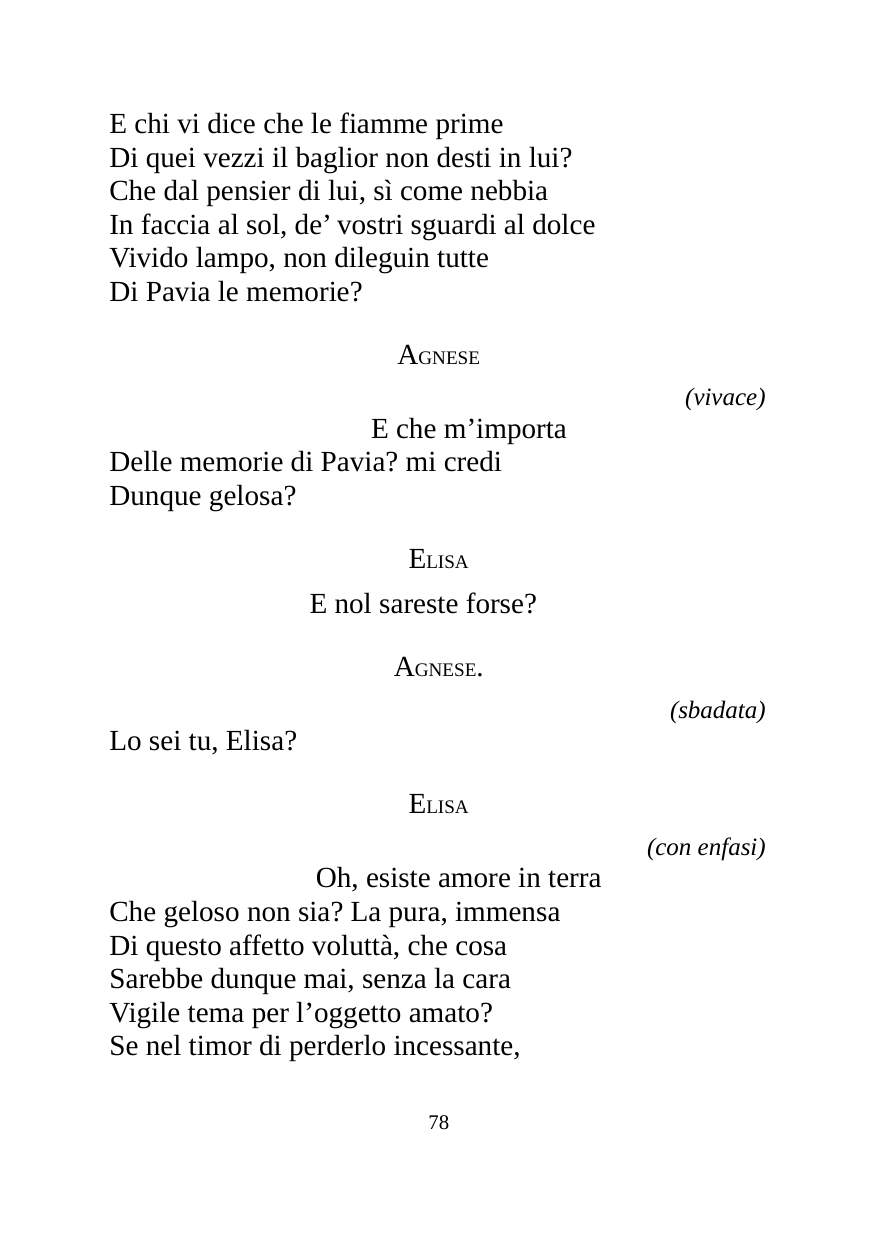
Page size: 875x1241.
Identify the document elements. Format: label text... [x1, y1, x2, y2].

text In faccia al sol, de’ vostri sguardi al dolce [109, 207, 768, 240]
text Di Pavia le memorie? [109, 274, 768, 307]
text E che m’importa [371, 411, 768, 444]
text Di questo affetto voluttà, che cosa [109, 928, 768, 961]
text Sarebbe dunque mai, senza la cara [109, 961, 768, 995]
text Se nel timor di perderlo incessante, [109, 1028, 768, 1062]
text Elisa [109, 541, 768, 575]
text (con enfasi) [404, 832, 768, 861]
text Agnese [109, 337, 768, 371]
text (vivace) [404, 382, 768, 411]
text Che dal pensier di lui, sì come nebbia [109, 173, 768, 207]
text Che geloso non sia? La pura, immensa [109, 894, 768, 928]
text Agnese. [109, 649, 768, 683]
text E chi vi dice che le fiamme prime [109, 106, 768, 140]
text Delle memorie di Pavia? mi credi [109, 444, 768, 478]
text Lo sei tu, Elisa? [109, 723, 768, 757]
text E nol sareste forse? [309, 586, 768, 620]
text (sbadata) [404, 695, 768, 723]
text Vigile tema per l’oggetto amato? [109, 995, 768, 1028]
text Vivido lampo, non dileguin tutte [109, 240, 768, 274]
text Elisa [109, 787, 768, 820]
text Oh, esiste amore in terra [316, 861, 768, 894]
text Di quei vezzi il baglior non desti in lui? [109, 140, 768, 173]
text Dunque gelosa? [109, 478, 768, 512]
